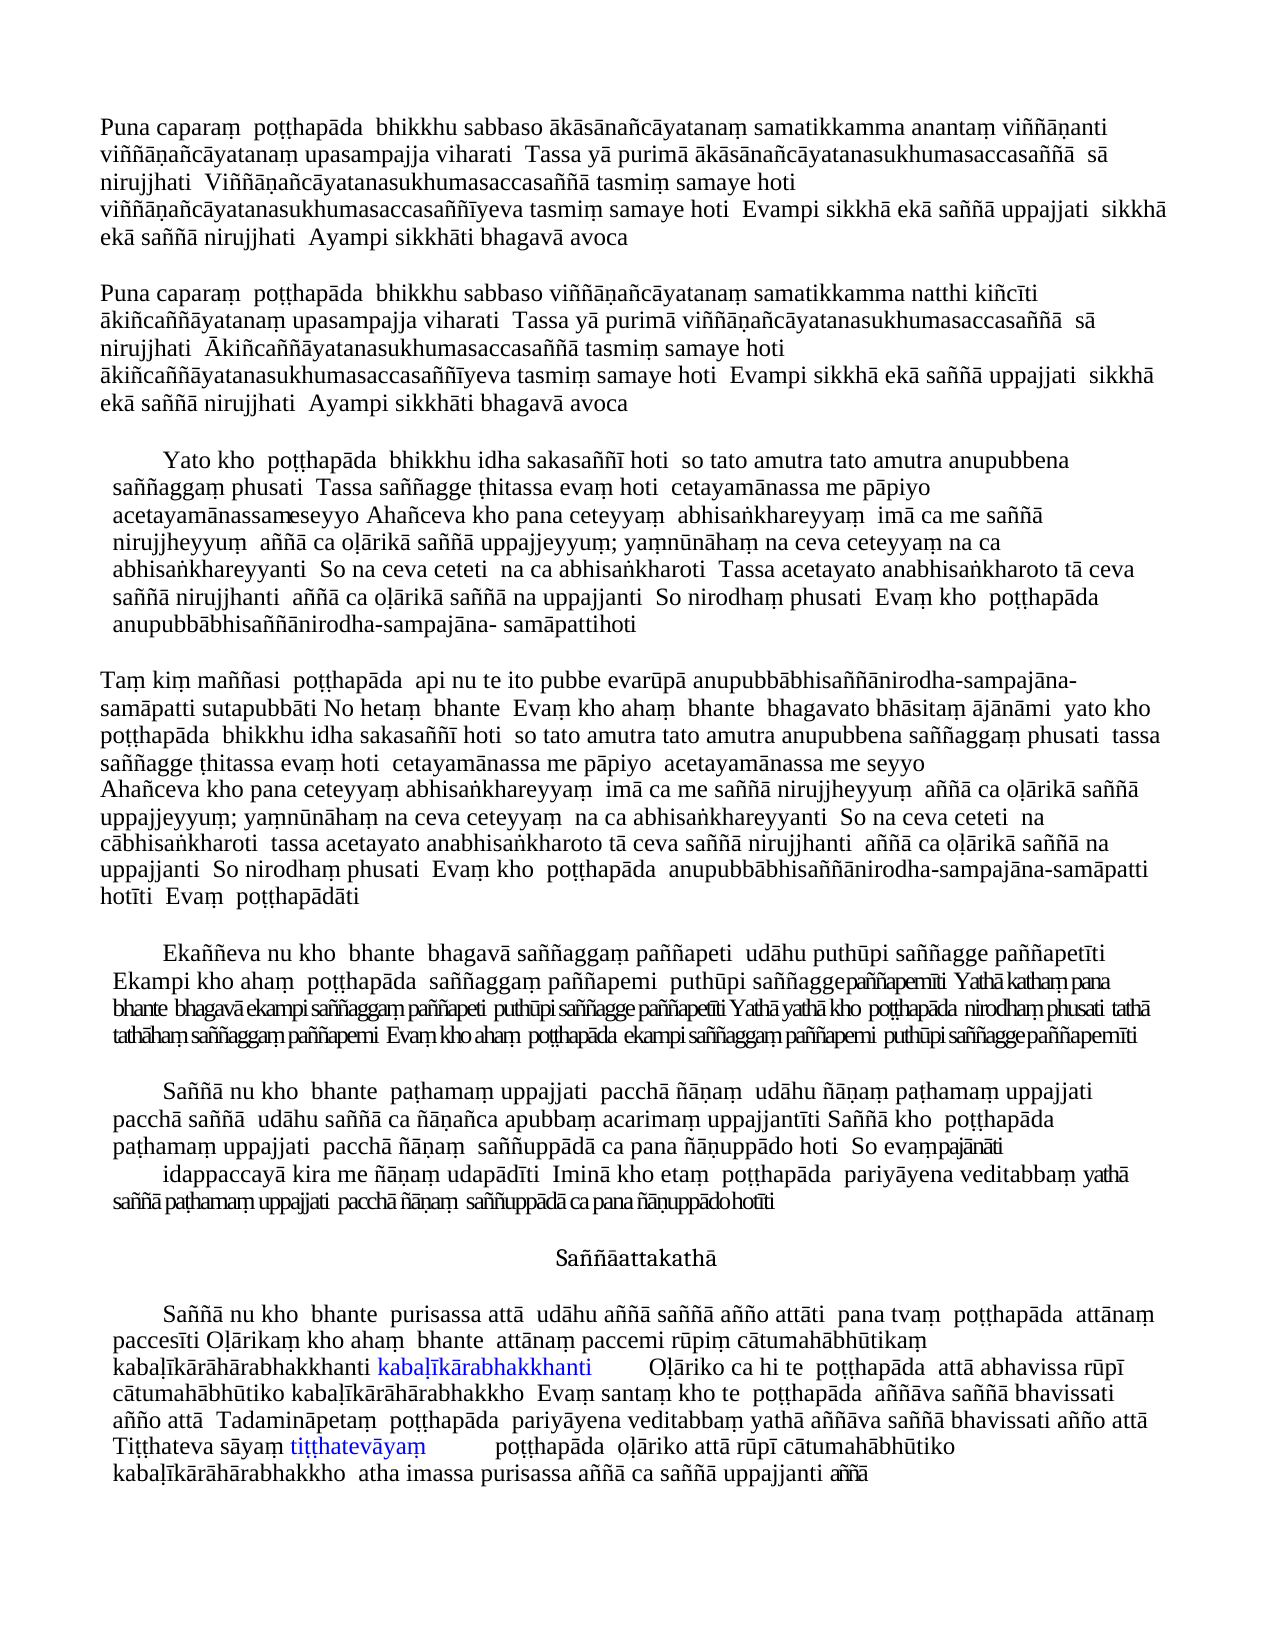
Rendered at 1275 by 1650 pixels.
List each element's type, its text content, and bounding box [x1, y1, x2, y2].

text Puna caparaṃ poṭṭhapāda bhikkhu sabbaso ākāsānañcāyatanaṃ samatikkamma anantaṃ viññāṇanti viññāṇañcāyatanaṃ upasampajja viharati Tassa yā purimā ākāsānañcāyatanasukhumasaccasaññā sā nirujjhati Viññāṇañcāyatanasukhumasaccasaññā tasmiṃ samaye hoti viññāṇañcāyatanasukhumasaccasaññīyeva tasmiṃ samaye hoti Evampi sikkhā ekā saññā uppajjati sikkhā ekā saññā nirujjhati Ayampi sikkhāti bhagavā avoca [100, 114, 1173, 251]
text uppajjeyyuṃ; yaṃnūnāhaṃ na ceva ceteyyaṃ na ca abhisaṅkhareyyanti So na ceva ceteti na cābhisaṅkharoti tassa acetayato anabhisaṅkharoto tā ceva saññā nirujjhanti aññā ca oḷārikā saññā na uppajjanti So nirodhaṃ phusati Evaṃ kho poṭṭhapāda anupubbābhisaññānirodha-sampajāna-samāpatti hotīti Evaṃ poṭṭhapādāti [100, 804, 1173, 910]
list Yato kho poṭṭhapāda bhikkhu idha sakasaññī hoti so tato amutra tato amutra anupubbena saññaggaṃ phusati Tassa saññagge ṭhitassa evaṃ hoti cetayamānassa me pāpiyo acetayamānassameseyyo Ahañceva kho pana ceteyyaṃ abhisaṅkhareyyaṃ imā ca me saññā nirujjheyyuṃ aññā ca oḷārikā saññā uppajjeyyuṃ; yaṃnūnāhaṃ na ceva ceteyyaṃ na ca abhisaṅkhareyyanti So na ceva ceteti na ca abhisaṅkharoti Tassa acetayato anabhisaṅkharoto tā ceva saññā nirujjhanti aññā ca oḷārikā saññā na uppajjanti So nirodhaṃ phusati Evaṃ kho poṭṭhapāda anupubbābhisaññānirodha-sampajāna- samāpattihoti [112, 446, 1162, 638]
text Ahañceva kho pana ceteyyaṃ abhisaṅkhareyyaṃ imā ca me saññā nirujjheyyuṃ aññā ca oḷārikā saññā [100, 776, 1173, 803]
list Ekaññeva nu kho bhante bhagavā saññaggaṃ paññapeti udāhu puthūpi saññagge paññapetīti Ekampi kho ahaṃ poṭṭhapāda saññaggaṃ paññapemi puthūpi saññaggepaññapemīti Yathā kathaṃ pana bhante bhagavā ekampi saññaggaṃ paññapeti puthūpi saññagge paññapetīti Yathā yathā kho poṭṭhapāda nirodhaṃ phusati tathā tathāhaṃ saññaggaṃ paññapemi Evaṃ kho ahaṃ poṭṭhapāda ekampi saññaggaṃ paññapemi puthūpi saññaggepaññapemīti [112, 940, 1162, 1049]
list Saññā nu kho bhante paṭhamaṃ uppajjati pacchā ñāṇaṃ udāhu ñāṇaṃ paṭhamaṃ uppajjati pacchā saññā udāhu saññā ca ñāṇañca apubbaṃ acarimaṃ uppajjantīti Saññā kho poṭṭhapāda paṭhamaṃ uppajjati pacchā ñāṇaṃ saññuppādā ca pana ñāṇuppādo hoti So evaṃpajānāti [112, 1078, 1162, 1160]
text Puna caparaṃ poṭṭhapāda bhikkhu sabbaso viññāṇañcāyatanaṃ samatikkamma natthi kiñcīti ākiñcaññāyatanaṃ upasampajja viharati Tassa yā purimā viññāṇañcāyatanasukhumasaccasaññā sā nirujjhati Ākiñcaññāyatanasukhumasaccasaññā tasmiṃ samaye hoti ākiñcaññāyatanasukhumasaccasaññīyeva tasmiṃ samaye hoti Evampi sikkhā ekā saññā uppajjati sikkhā ekā saññā nirujjhati Ayampi sikkhāti bhagavā avoca [100, 279, 1173, 416]
list Saññā nu kho bhante purisassa attā udāhu aññā saññā añño attāti pana tvaṃ poṭṭhapāda attānaṃ paccesīti Oḷārikaṃ kho ahaṃ bhante attānaṃ paccemi rūpiṃ cātumahābhūtikaṃ kabaḷīkārāhārabhakkhanti kabaḷīkārabhakkhanti Oḷāriko ca hi te poṭṭhapāda attā abhavissa rūpī cātumahābhūtiko kabaḷīkārāhārabhakkho Evaṃ santaṃ kho te poṭṭhapāda aññāva saññā bhavissati añño attā Tadamināpetaṃ poṭṭhapāda pariyāyena veditabbaṃ yathā aññāva saññā bhavissati añño attā Tiṭṭhateva sāyaṃ tiṭṭhatevāyaṃ poṭṭhapāda oḷāriko attā rūpī cātumahābhūtiko kabaḷīkārāhārabhakkho atha imassa purisassa aññā ca saññā uppajjanti aññā [112, 1301, 1162, 1487]
text Saññāattakathā [100, 1243, 1173, 1272]
list idappaccayā kira me ñāṇaṃ udapādīti Iminā kho etaṃ poṭṭhapāda pariyāyena veditabbaṃ yathā saññā paṭhamaṃ uppajjati pacchā ñāṇaṃ saññuppādā ca pana ñāṇuppādohotīti [112, 1162, 1162, 1215]
text Taṃ kiṃ maññasi poṭṭhapāda api nu te ito pubbe evarūpā anupubbābhisaññānirodha-sampajāna- samāpatti sutapubbāti No hetaṃ bhante Evaṃ kho ahaṃ bhante bhagavato bhāsitaṃ ājānāmi yato kho poṭṭhapāda bhikkhu idha sakasaññī hoti so tato amutra tato amutra anupubbena saññaggaṃ phusati tassa saññagge ṭhitassa evaṃ hoti cetayamānassa me pāpiyo acetayamānassa me seyyo [100, 667, 1173, 776]
